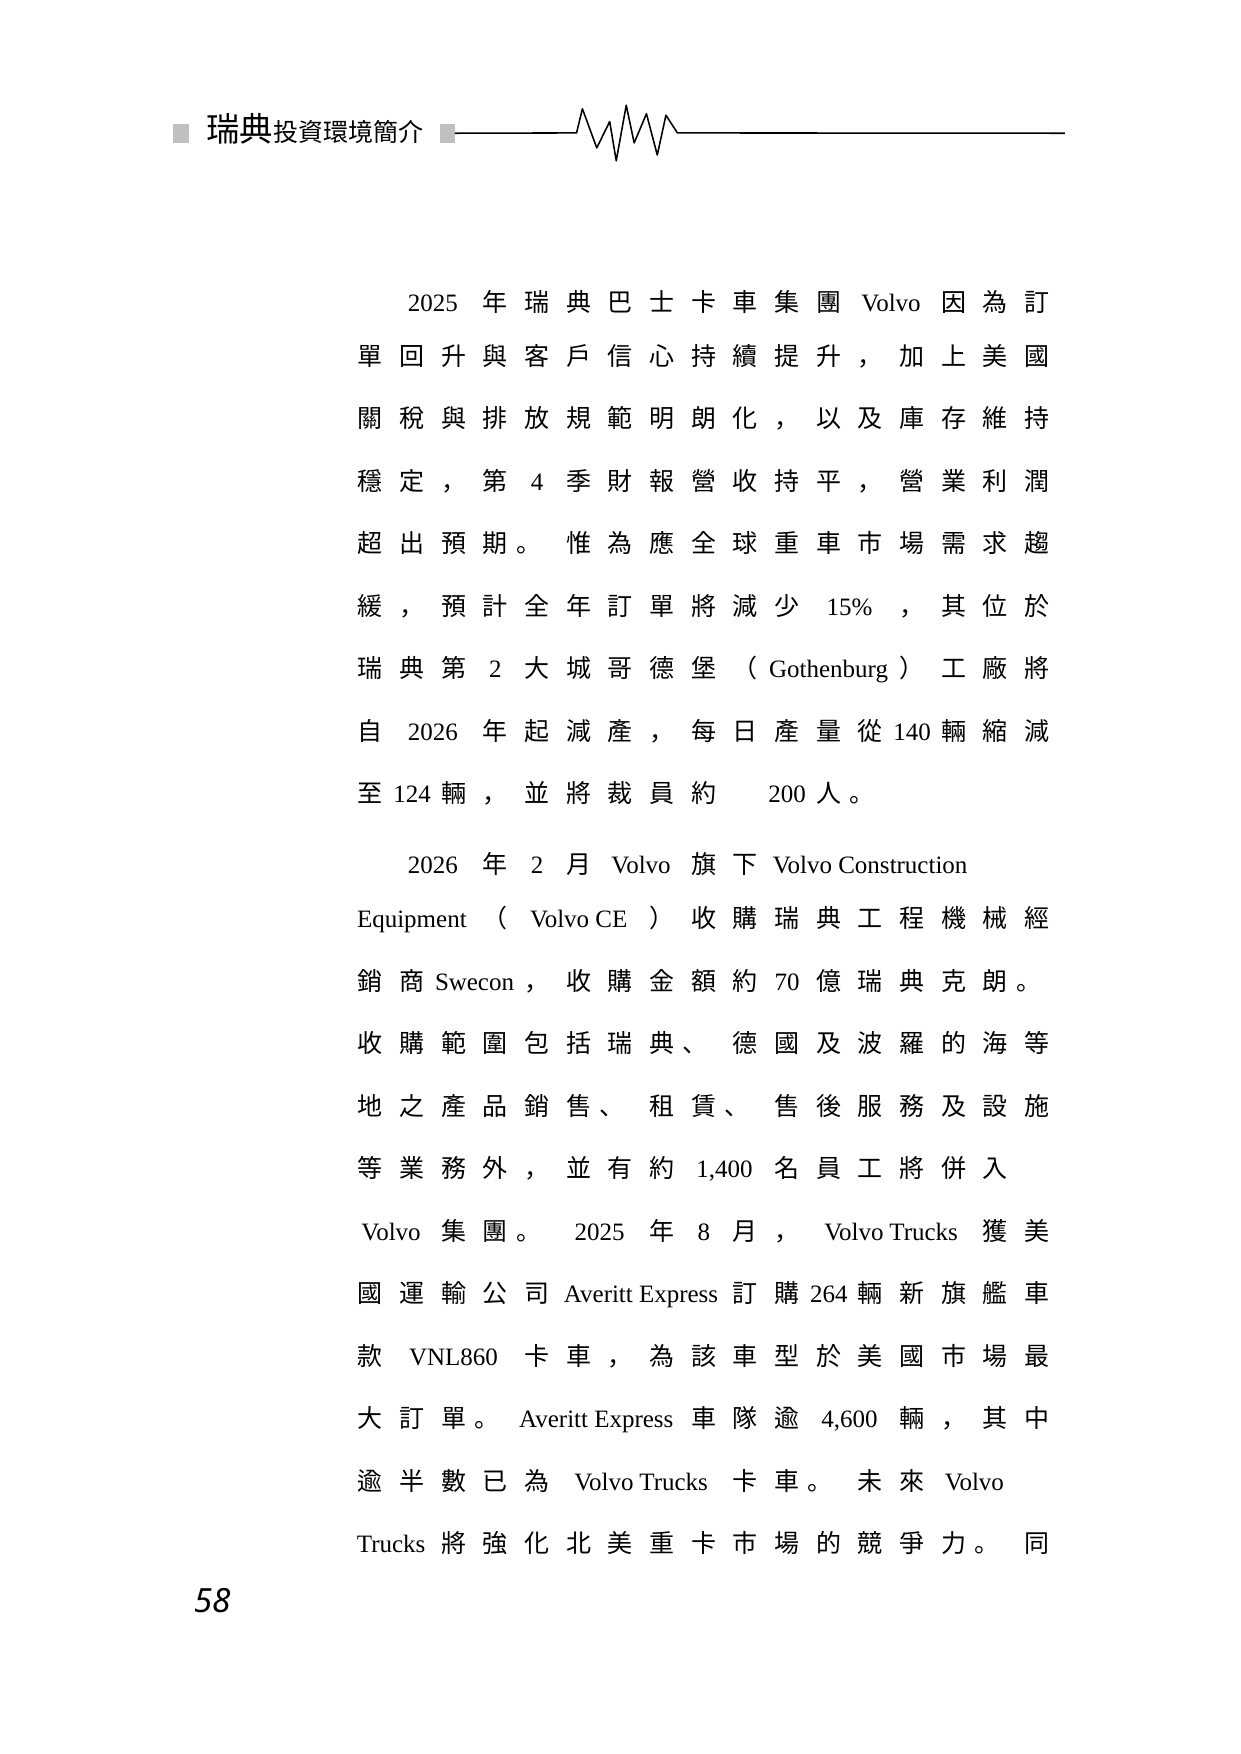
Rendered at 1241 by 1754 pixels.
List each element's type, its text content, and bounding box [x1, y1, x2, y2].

text 2026年2月Volvo旗下Volvo Construction Equipment（Volvo CE）收購瑞典工程機械經銷商Swecon，收購金額約70億瑞典克朗。收購範圍包括瑞典、德國及波羅的海等地之產品銷售、租賃、售後服務及設施等業務外，並有約1,400名員工將併入Volvo集團。2025年8月，Volvo Trucks獲美國運輸公司Averitt Express訂購264輛新旗艦車款VNL860卡車，為該車型於美國市場最大訂單。Averitt Express 車隊逾4,600輛，其中逾半數已為Volvo Trucks卡車。未來Volvo Trucks將強化北美重卡市場的競爭力。同 [330, 813, 1058, 1563]
text 2025年瑞典巴士卡車集團Volvo因為訂單回升與客戶信心持續提升，加上美國關稅與排放規範明朗化，以及庫存維持穩定，第4季財報營收持平，營業利潤超出預期。惟為應全球重車市場需求趨緩，預計全年訂單將減少15%，其位於瑞典第2大城哥德堡（Gothenburg）工廠將自2026年起減產，每日產量從140輛縮減至124輛，並將裁員約 200人。 [330, 250, 1058, 813]
